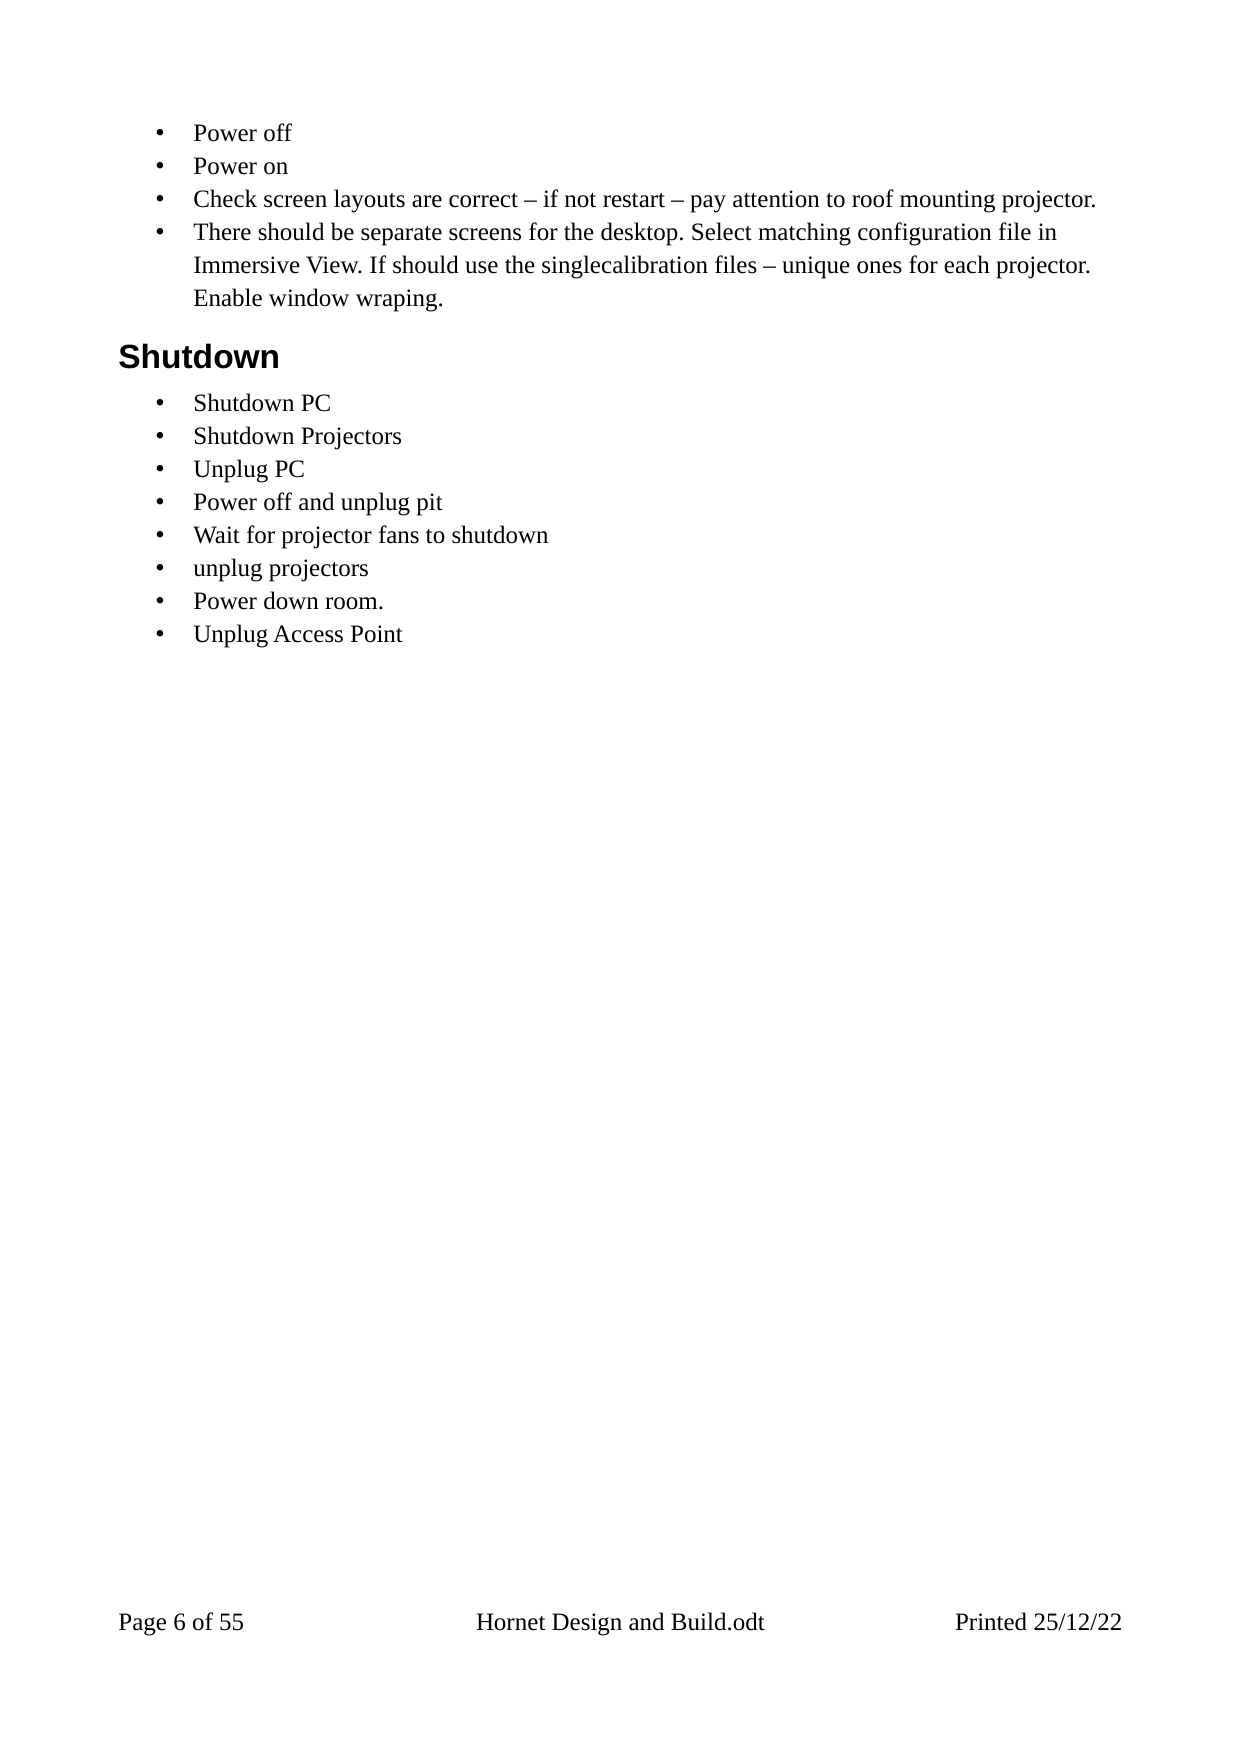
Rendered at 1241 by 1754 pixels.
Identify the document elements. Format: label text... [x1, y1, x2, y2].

list Wait for projector fans to shutdown [156, 520, 1122, 549]
list Power on [156, 151, 1122, 180]
list Unplug PC [156, 454, 1122, 483]
list Unplug Access Point [156, 619, 1122, 648]
list Power off and unplug pit [156, 487, 1122, 516]
list Shutdown PC [156, 388, 1122, 417]
list Power down room. [156, 586, 1122, 615]
list Power off [156, 118, 1122, 147]
list Check screen layouts are correct – if not restart – pay attention to roof mounting projector. [156, 184, 1122, 213]
list Shutdown Projectors [156, 421, 1122, 450]
subtitle Shutdown [118, 337, 1122, 376]
list There should be separate screens for the desktop. Select matching configuration file in Immersive View. If should use the singlecalibration files – unique ones for each projector. Enable window wraping. [156, 217, 1122, 312]
list unplug projectors [156, 553, 1122, 582]
